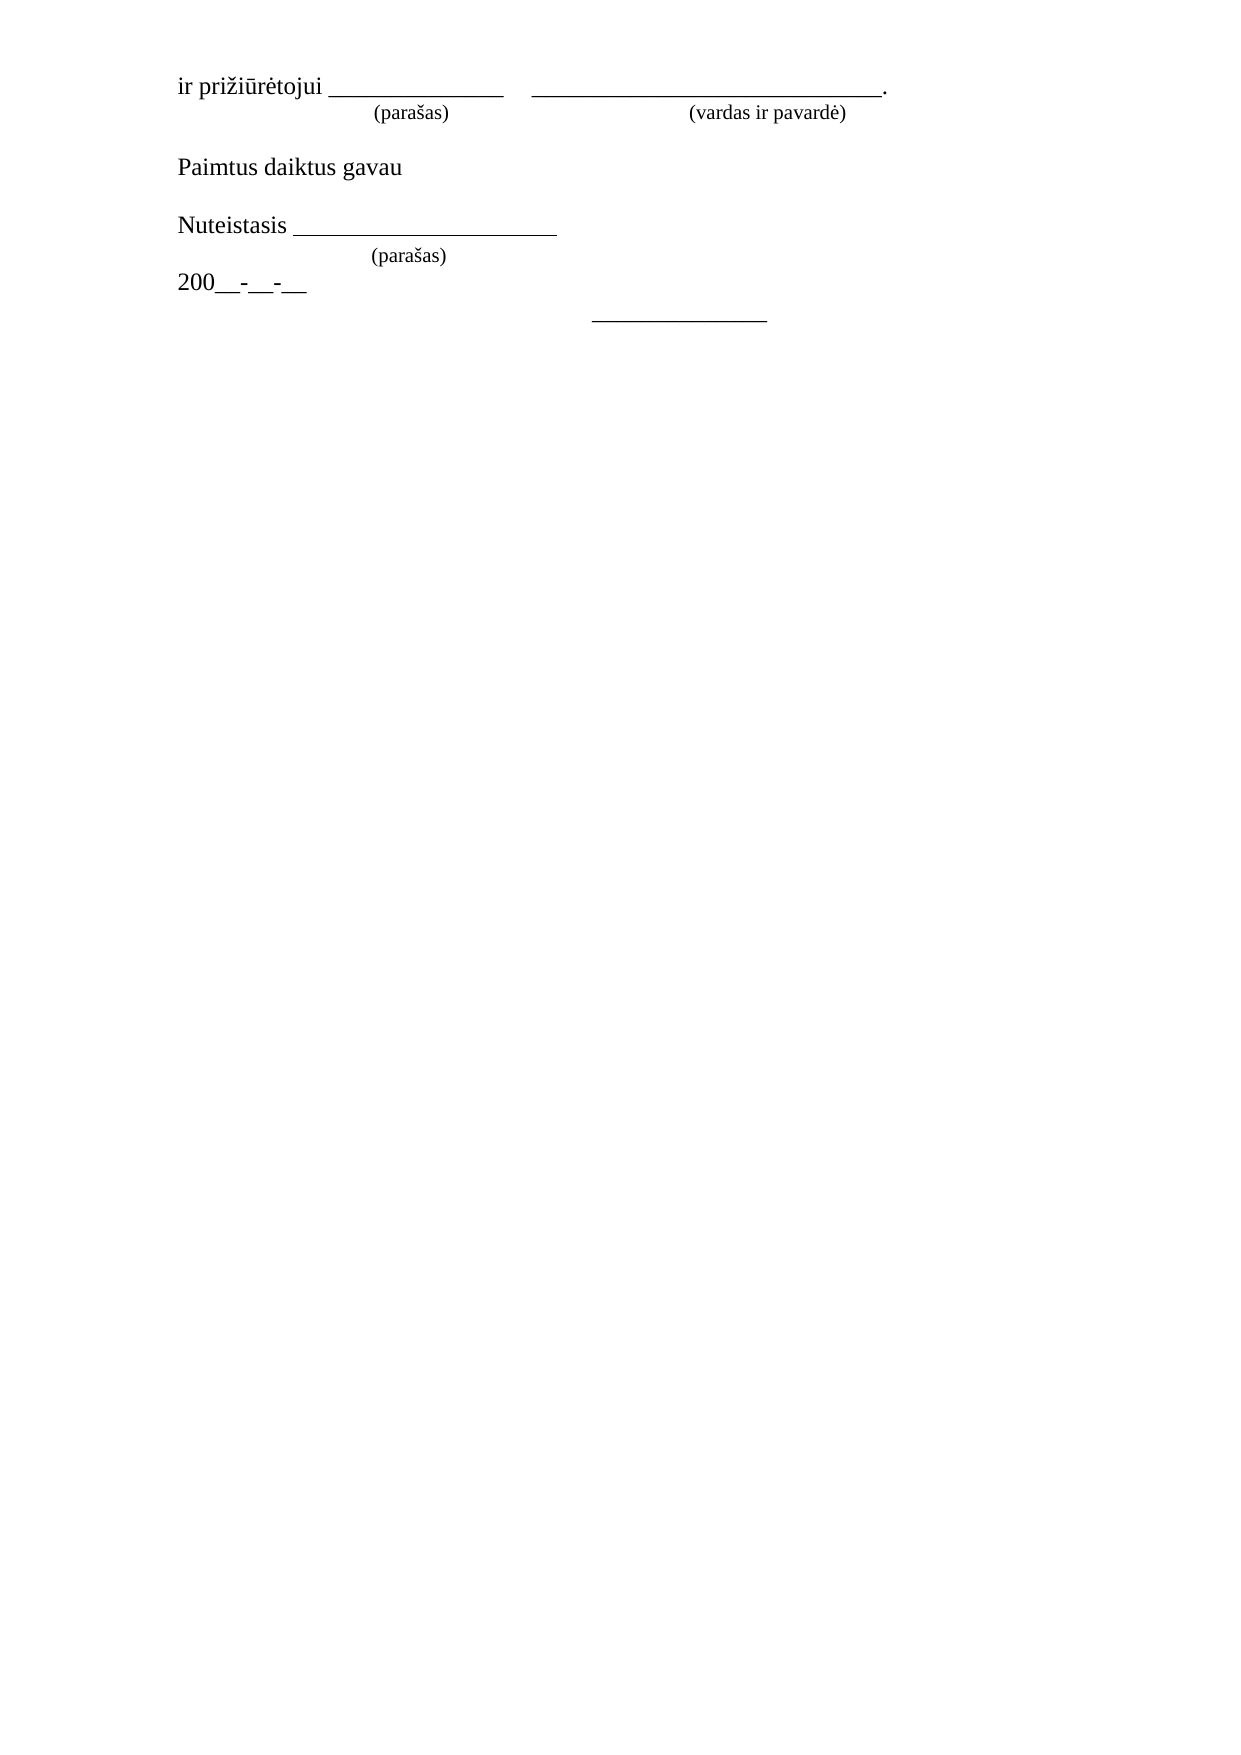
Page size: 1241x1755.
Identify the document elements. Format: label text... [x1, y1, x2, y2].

text (parašas) [177, 239, 1181, 267]
text (parašas) (vardas ir pavardė) [177, 99, 1181, 124]
text ir prižiūrėtojui ______________ ____________________________. [177, 71, 1181, 99]
text ______________ [177, 296, 1181, 325]
text Paimtus daiktus gavau [177, 152, 1181, 181]
text 200__-__-__ [177, 267, 1181, 296]
text Nuteistasis [177, 210, 1181, 239]
